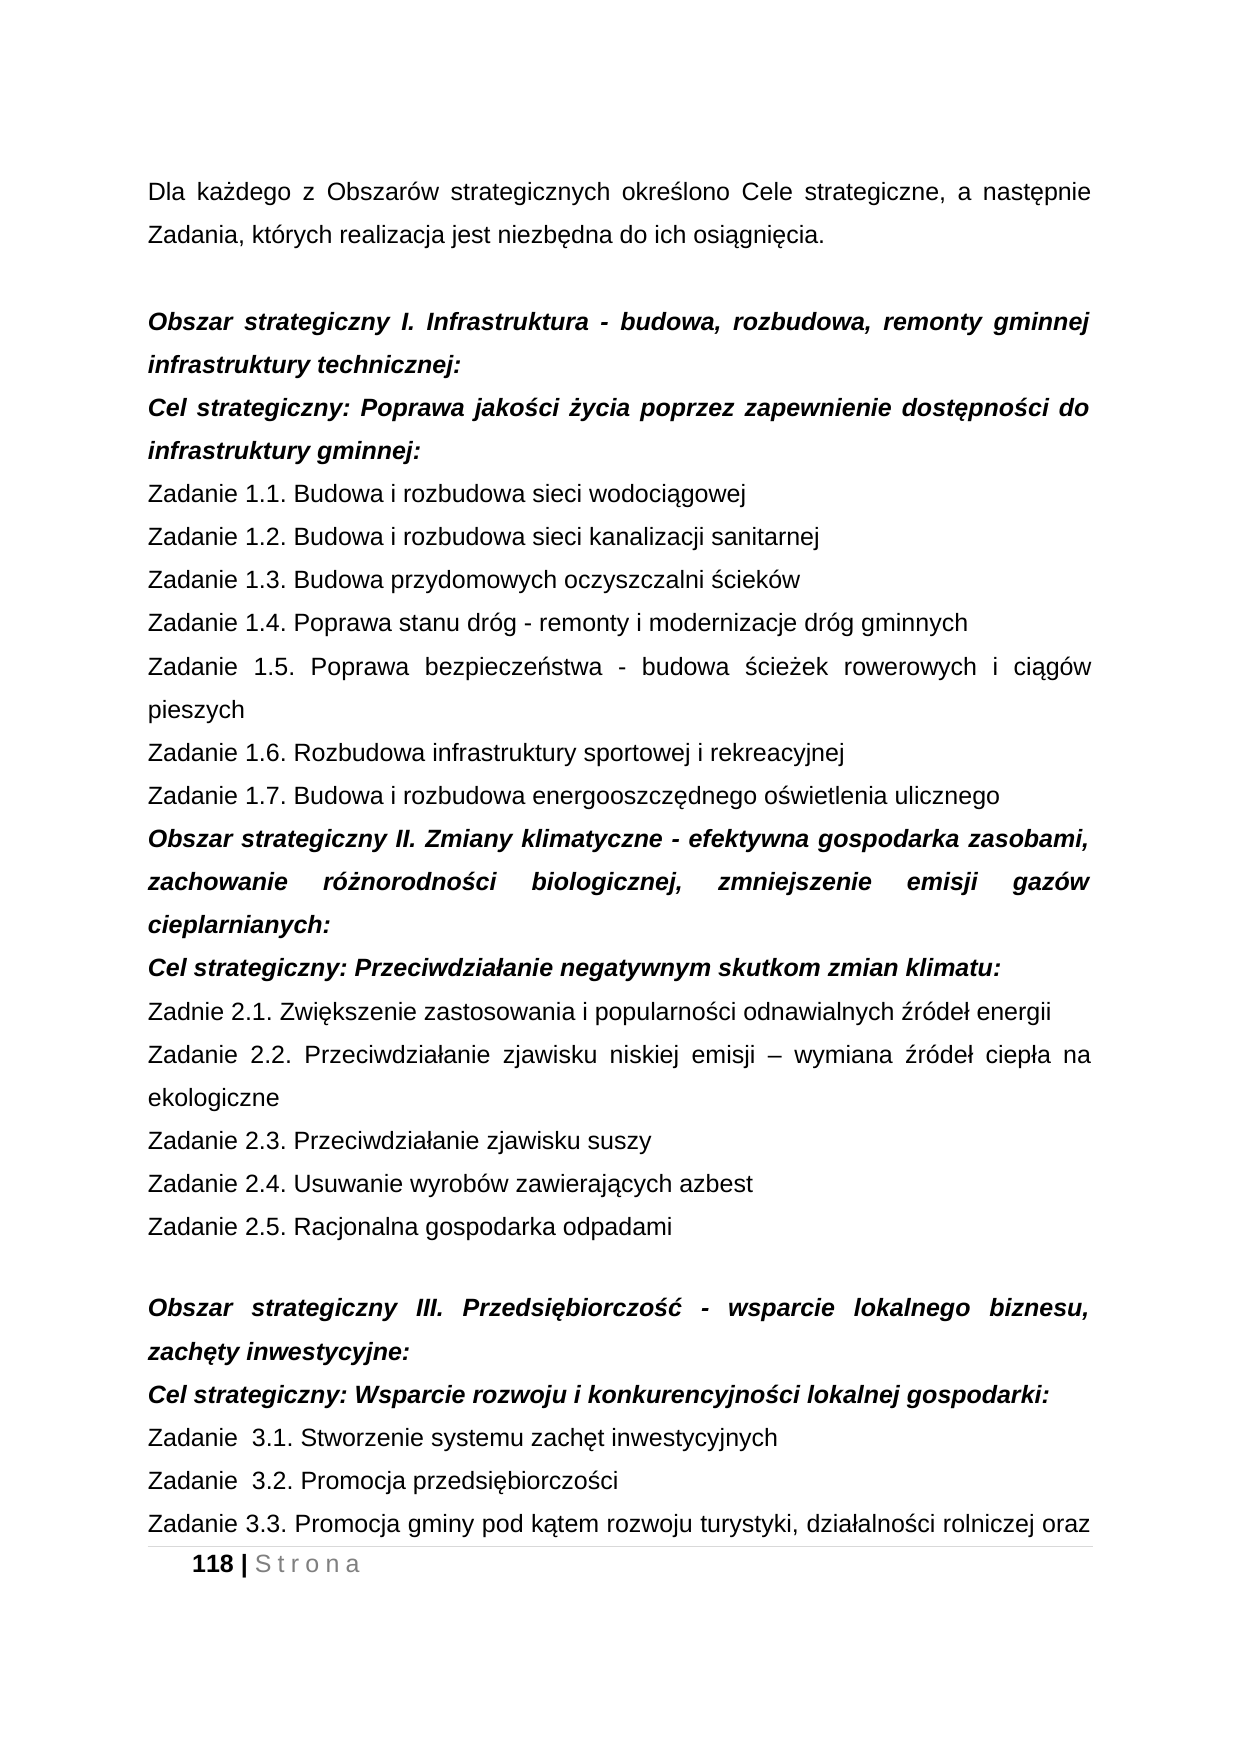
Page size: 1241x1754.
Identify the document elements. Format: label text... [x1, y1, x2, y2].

text Zadanie 2.2. Przeciwdziałanie zjawisku niskiej emisji – wymiana źródeł ciepła na ekologiczne [148, 1039, 1093, 1111]
text Zadanie 1.5. Poprawa bezpieczeństwa - budowa ścieżek rowerowych i ciągów pieszych [148, 651, 1093, 723]
text Cel strategiczny: Poprawa jakości życia poprzez zapewnienie dostępności do infrastruktury gminnej: [148, 393, 1093, 464]
text Dla każdego z Obszarów strategicznych określono Cele strategiczne, a następnie Zadania, których realizacja jest niezbędna do ich osiągnięcia. [148, 177, 1093, 249]
text Zadnie 2.1. Zwiększenie zastosowania i popularności odnawialnych źródeł energii [148, 996, 1093, 1025]
text Zadanie 1.6. Rozbudowa infrastruktury sportowej i rekreacyjnej [148, 738, 1093, 766]
text Zadanie 3.2. Promocja przedsiębiorczości [148, 1466, 1093, 1494]
text Zadanie 2.3. Przeciwdziałanie zjawisku suszy [148, 1126, 1093, 1154]
text Zadanie 3.3. Promocja gminy pod kątem rozwoju turystyki, działalności rolniczej oraz [148, 1509, 1093, 1538]
text Zadanie 1.1. Budowa i rozbudowa sieci wodociągowej [148, 479, 1093, 508]
text Cel strategiczny: Wsparcie rozwoju i konkurencyjności lokalnej gospodarki: [148, 1379, 1093, 1408]
text Obszar strategiczny II. Zmiany klimatyczne - efektywna gospodarka zasobami, zachowanie różnorodności biologicznej, zmniejszenie emisji gazów cieplarnianych: [148, 824, 1093, 939]
text Zadanie 1.2. Budowa i rozbudowa sieci kanalizacji sanitarnej [148, 522, 1093, 551]
text Zadanie 1.4. Poprawa stanu dróg - remonty i modernizacje dróg gminnych [148, 608, 1093, 637]
text Zadanie 1.7. Budowa i rozbudowa energooszczędnego oświetlenia ulicznego [148, 781, 1093, 809]
text Zadanie 2.4. Usuwanie wyrobów zawierających azbest [148, 1169, 1093, 1198]
text Zadanie 2.5. Racjonalna gospodarka odpadami [148, 1212, 1093, 1241]
text Cel strategiczny: Przeciwdziałanie negatywnym skutkom zmian klimatu: [148, 953, 1093, 982]
text Obszar strategiczny I. Infrastruktura - budowa, rozbudowa, remonty gminnej infrastruktury technicznej: [148, 306, 1093, 378]
text Obszar strategiczny III. Przedsiębiorczość - wsparcie lokalnego biznesu, zachęty inwestycyjne: [148, 1293, 1093, 1365]
text Zadanie 3.1. Stworzenie systemu zachęt inwestycyjnych [148, 1423, 1093, 1451]
text Zadanie 1.3. Budowa przydomowych oczyszczalni ścieków [148, 565, 1093, 594]
